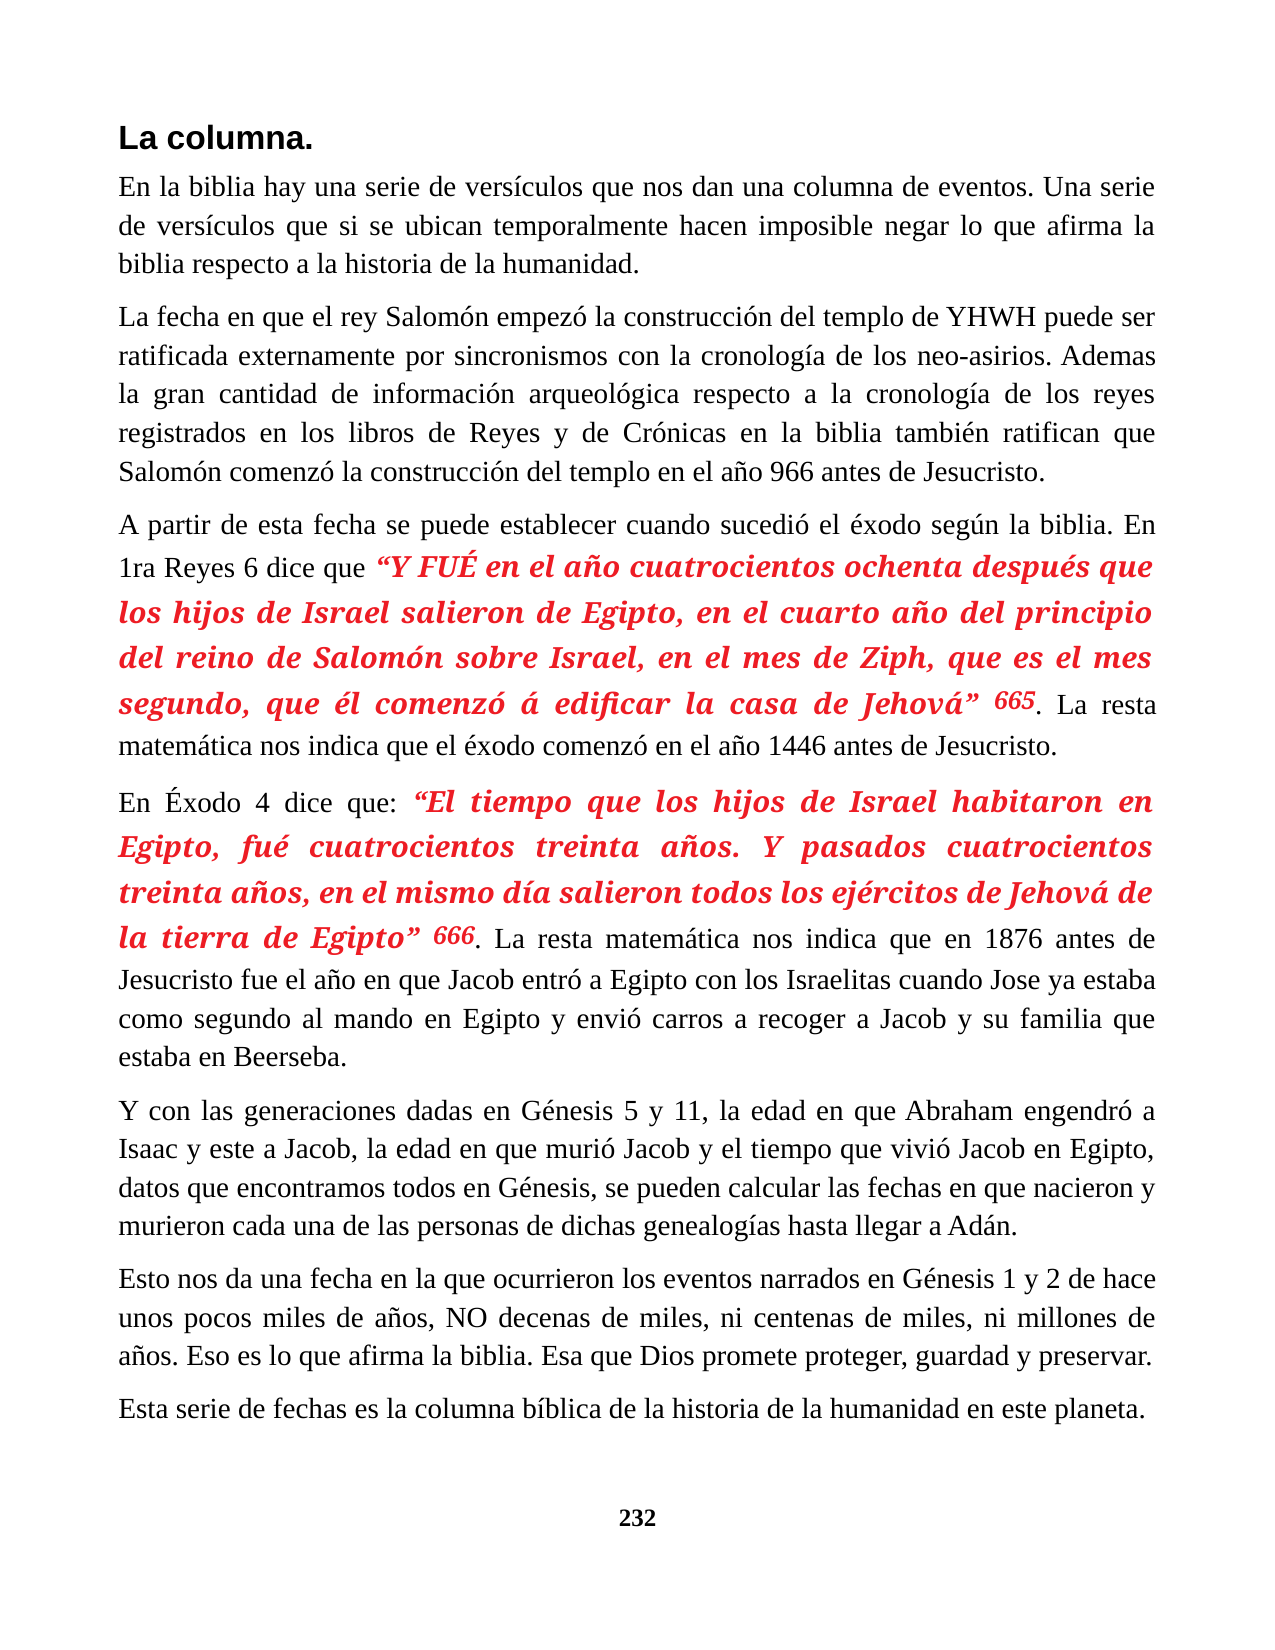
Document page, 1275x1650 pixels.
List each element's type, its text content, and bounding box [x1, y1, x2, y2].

text A partir de esta fecha se puede establecer cuando sucedió el éxodo según la biblia. En 1ra Reyes 6 dice que “Y FUÉ en el año cuatrocientos ochenta después que los hijos de Israel salieron de Egipto, en el cuarto año del principio del reino de Salomón sobre Israel, en el mes de Ziph, que es el mes segundo, que él comenzó á edificar la casa de Jehová” . La resta matemática nos indica que el éxodo comenzó en el año 1446 antes de Jesucristo. [118, 507, 1157, 761]
text En la biblia hay una serie de versículos que nos dan una columna de eventos. Una serie de versículos que si se ubican temporalmente hacen imposible negar lo que afirma la biblia respecto a la historia de la humanidad. [118, 169, 1157, 280]
text Esta serie de fechas es la columna bíblica de la historia de la humanidad en este planeta. [118, 1392, 1157, 1425]
text En Éxodo 4 dice que: “El tiempo que los hijos de Israel habitaron en Egipto, fué cuatrocientos treinta años. Y pasados cuatrocientos treinta años, en el mismo día salieron todos los ejércitos de Jehová de la tierra de Egipto” . La resta matemática nos indica que en 1876 antes de Jesucristo fue el año en que Jacob entró a Egipto con los Israelitas cuando Jose ya estaba como segundo al mando en Egipto y envió carros a recoger a Jacob y su familia que estaba en Beerseba. [118, 781, 1157, 1073]
text Esto nos da una fecha en la que ocurrieron los eventos narrados en Génesis 1 y 2 de hace unos pocos miles de años, NO decenas de miles, ni centenas de miles, ni millones de años. Eso es lo que afirma la biblia. Esa que Dios promete proteger, guardad y preservar. [118, 1261, 1157, 1372]
subtitle La columna. [118, 118, 1157, 157]
text La fecha en que el rey Salomón empezó la construcción del templo de YHWH puede ser ratificada externamente por sincronismos con la cronología de los neo-asirios. Ademas la gran cantidad de información arqueológica respecto a la cronología de los reyes registrados en los libros de Reyes y de Crónicas en la biblia también ratifican que Salomón comenzó la construcción del templo en el año 966 antes de Jesucristo. [118, 299, 1157, 487]
text Y con las generaciones dadas en Génesis 5 y 11, la edad en que Abraham engendró a Isaac y este a Jacob, la edad en que murió Jacob y el tiempo que vivió Jacob en Egipto, datos que encontramos todos en Génesis, se pueden calcular las fechas en que nacieron y murieron cada una de las personas de dichas genealogías hasta llegar a Adán. [118, 1093, 1157, 1242]
